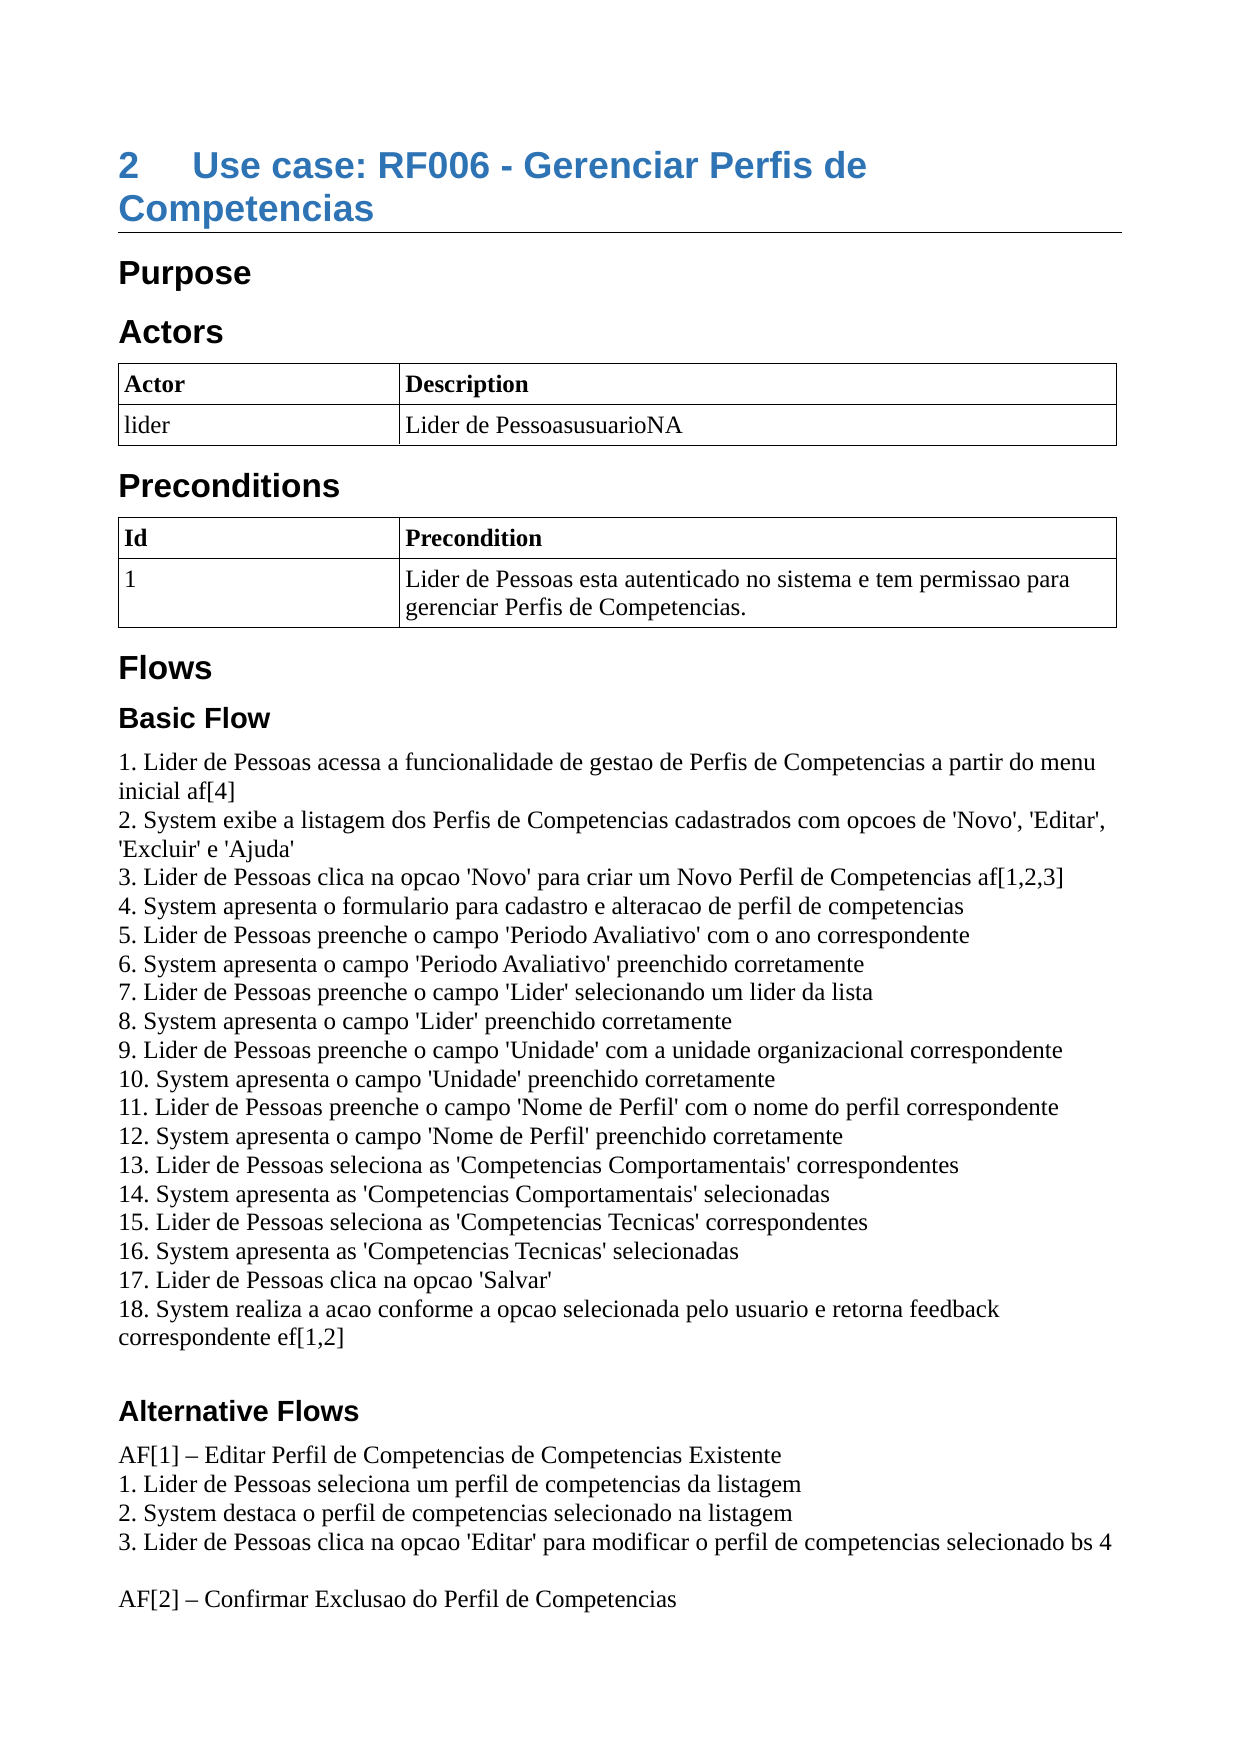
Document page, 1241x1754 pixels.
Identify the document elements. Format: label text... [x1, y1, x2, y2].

subtitle Actors [118, 312, 1122, 351]
subtitle Preconditions [118, 466, 1122, 504]
text AF[2] – Confirmar Exclusao do Perfil de Competencias [118, 1584, 1122, 1613]
text AF[1] – Editar Perfil de Competencias de Competencias Existente [118, 1441, 1122, 1469]
subtitle Use case: RF006 - Gerenciar Perfis de Competencias [118, 143, 1122, 232]
text 3. Lider de Pessoas clica na opcao 'Novo' para criar um Novo Perfil de Competencias af[1,2,3] [118, 862, 1122, 891]
text 1. Lider de Pessoas acessa a funcionalidade de gestao de Perfis de Competencias a partir do menu inicial af[4] [118, 747, 1122, 805]
text 18. System realiza a acao conforme a opcao selecionada pelo usuario e retorna feedback correspondente ef[1,2] [118, 1294, 1122, 1351]
text 2. System destaca o perfil de competencias selecionado na listagem [118, 1498, 1122, 1527]
text 4. System apresenta o formulario para cadastro e alteracao de perfil de competencias [118, 891, 1122, 920]
table_cell lider [119, 405, 399, 444]
text 13. Lider de Pessoas seleciona as 'Competencias Comportamentais' correspondentes [118, 1150, 1122, 1179]
text 2. System exibe a listagem dos Perfis de Competencias cadastrados com opcoes de 'Novo', 'Editar', 'Excluir' e 'Ajuda' [118, 805, 1122, 862]
table_header Description [400, 364, 1116, 404]
subtitle Flows [118, 648, 1122, 687]
table_cell Lider de PessoasusuarioNA [400, 405, 1116, 444]
table_cell 1 [119, 559, 399, 627]
text 11. Lider de Pessoas preenche o campo 'Nome de Perfil' com o nome do perfil correspondente [118, 1092, 1122, 1121]
text 5. Lider de Pessoas preenche o campo 'Periodo Avaliativo' com o ano correspondente [118, 920, 1122, 949]
text 14. System apresenta as 'Competencias Comportamentais' selecionadas [118, 1179, 1122, 1207]
text 12. System apresenta o campo 'Nome de Perfil' preenchido corretamente [118, 1121, 1122, 1150]
text 8. System apresenta o campo 'Lider' preenchido corretamente [118, 1006, 1122, 1035]
text 17. Lider de Pessoas clica na opcao 'Salvar' [118, 1265, 1122, 1294]
text 3. Lider de Pessoas clica na opcao 'Editar' para modificar o perfil de competencias selecionado bs 4 [118, 1527, 1122, 1556]
text 9. Lider de Pessoas preenche o campo 'Unidade' com a unidade organizacional correspondente [118, 1035, 1122, 1064]
text 10. System apresenta o campo 'Unidade' preenchido corretamente [118, 1064, 1122, 1092]
table_header Id [119, 518, 399, 557]
table_header Actor [119, 364, 399, 404]
subtitle Basic Flow [118, 701, 1122, 735]
text 15. Lider de Pessoas seleciona as 'Competencias Tecnicas' correspondentes [118, 1207, 1122, 1236]
subtitle Purpose [118, 253, 1122, 291]
table_cell Lider de Pessoas esta autenticado no sistema e tem permissao para gerenciar Perfis de Competencias. [400, 559, 1116, 627]
text 1. Lider de Pessoas seleciona um perfil de competencias da listagem [118, 1469, 1122, 1498]
subtitle Alternative Flows [118, 1394, 1122, 1428]
text 16. System apresenta as 'Competencias Tecnicas' selecionadas [118, 1236, 1122, 1265]
text 6. System apresenta o campo 'Periodo Avaliativo' preenchido corretamente [118, 949, 1122, 977]
text 7. Lider de Pessoas preenche o campo 'Lider' selecionando um lider da lista [118, 977, 1122, 1006]
table_header Precondition [400, 518, 1116, 557]
